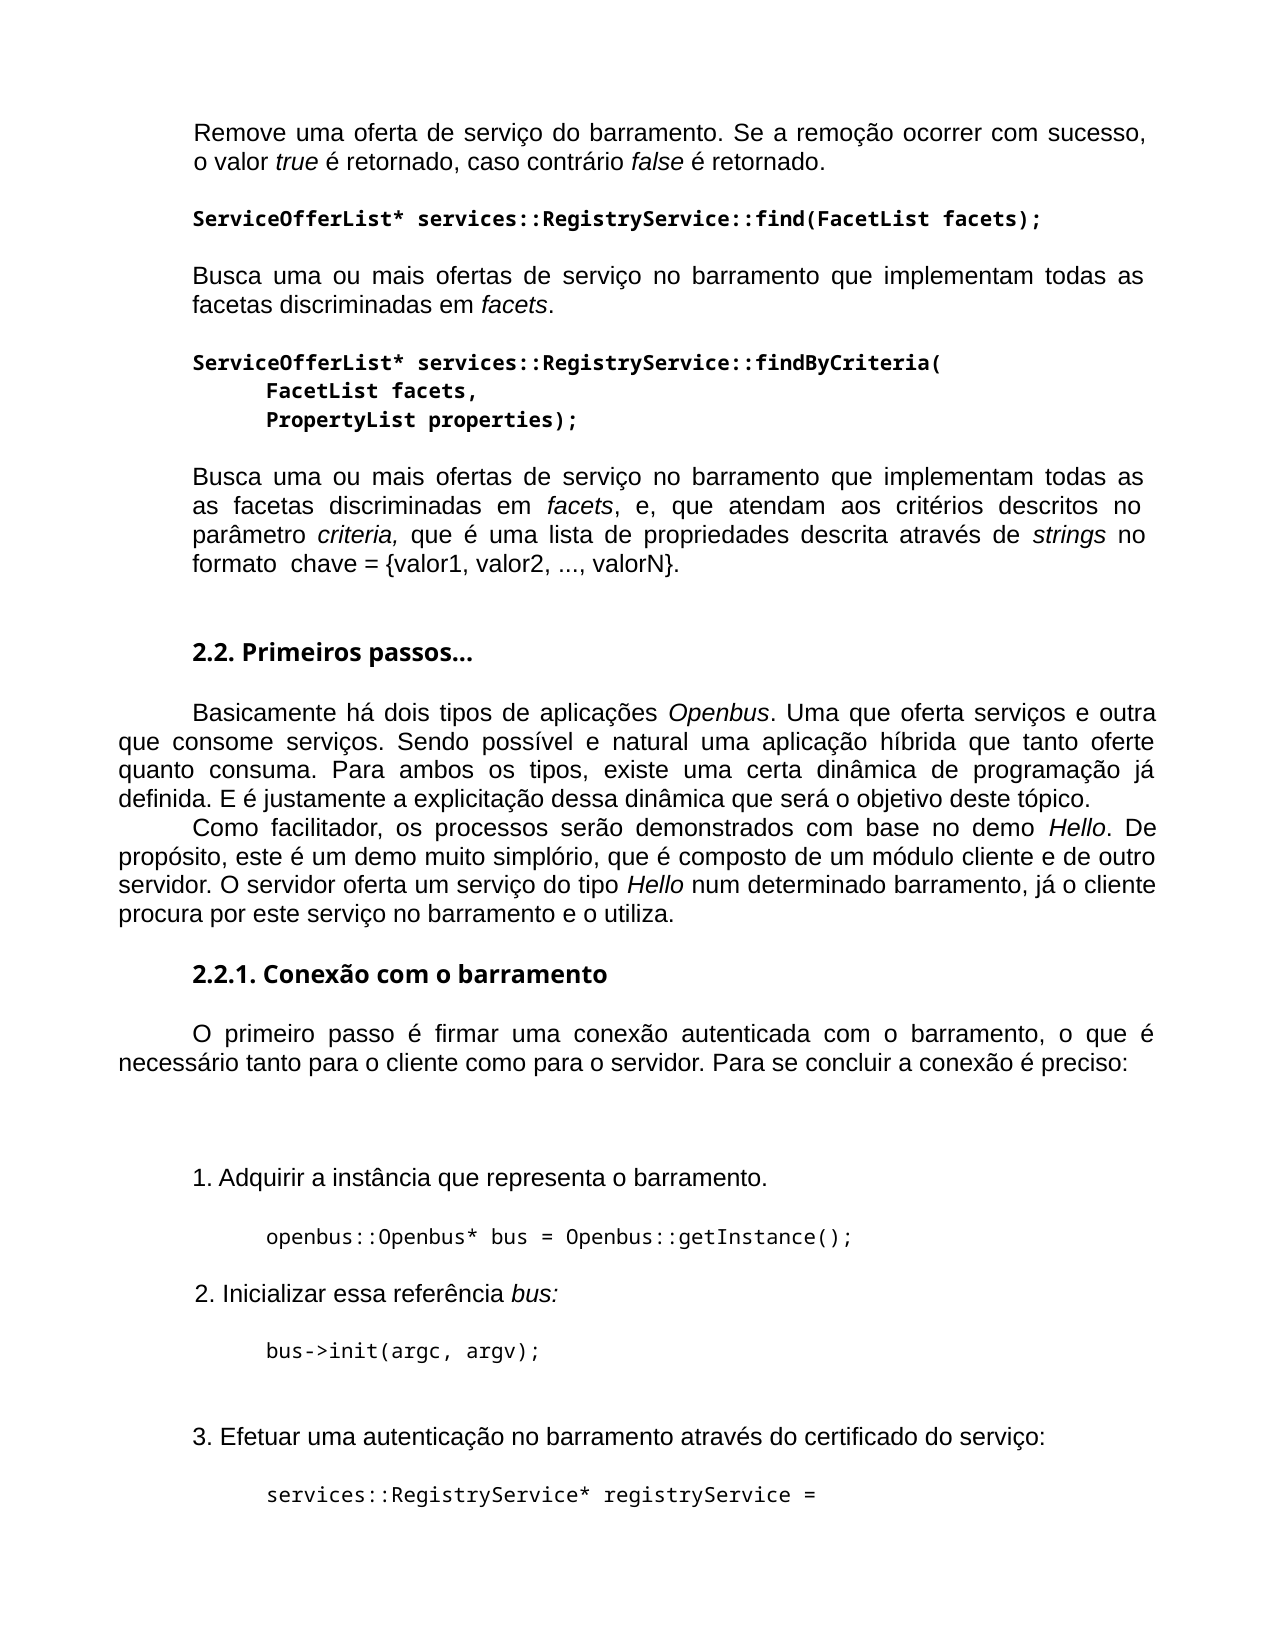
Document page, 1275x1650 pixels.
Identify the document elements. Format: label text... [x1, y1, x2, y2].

text 1. Adquirir a instância que representa o barramento. [118, 1163, 1157, 1192]
text bus->init(argc, argv); [118, 1337, 1157, 1365]
text openbus::Openbus* bus = Openbus::getInstance(); [118, 1221, 1157, 1250]
text Como facilitador, os processos serão demonstrados com base no demo Hello. De propósito, este é um demo muito simplório, que é composto de um módulo cliente e de outro servidor. O servidor oferta um serviço do tipo Hello num determinado barramento, já o cliente procura por este serviço no barramento e o utiliza. [118, 813, 1157, 928]
text services::RegistryService* registryService = [118, 1480, 1157, 1508]
text 2.2.1. Conexão com o barramento [118, 957, 1157, 991]
text PropertyList properties); [118, 405, 1157, 433]
text O primeiro passo é firmar uma conexão autenticada com o barramento, o que é necessário tanto para o cliente como para o servidor. Para se concluir a conexão é preciso: [118, 1019, 1157, 1077]
text 3. Efetuar uma autenticação no barramento através do certificado do serviço: [44, 1422, 1157, 1451]
text Basicamente há dois tipos de aplicações Openbus. Uma que oferta serviços e outra que consome serviços. Sendo possível e natural uma aplicação híbrida que tanto oferte quanto consuma. Para ambos os tipos, existe uma certa dinâmica de programação já definida. E é justamente a explicitação dessa dinâmica que será o objetivo deste tópico. [118, 698, 1157, 813]
text 2.2. Primeiros passos... [118, 635, 1157, 669]
text Busca uma ou mais ofertas de serviço no barramento que implementam todas as facetas discriminadas em facets. [118, 261, 1157, 319]
text Remove uma oferta de serviço do barramento. Se a remoção ocorrer com sucesso, o valor true é retornado, caso contrário false é retornado. [119, 118, 1157, 176]
list 2. Inicializar essa referência bus: [157, 1279, 1157, 1308]
text ServiceOfferList* services::RegistryService::find(FacetList facets); [44, 204, 1157, 232]
text Busca uma ou mais ofertas de serviço no barramento que implementam todas as as facetas discriminadas em facets, e, que atendam aos critérios descritos no parâmetro criteria, que é uma lista de propriedades descrita através de strings no formato chave = {valor1, valor2, ..., valorN}. [118, 462, 1157, 578]
text FacetList facets, [118, 376, 1157, 405]
text ServiceOfferList* services::RegistryService::findByCriteria( [118, 348, 1157, 376]
